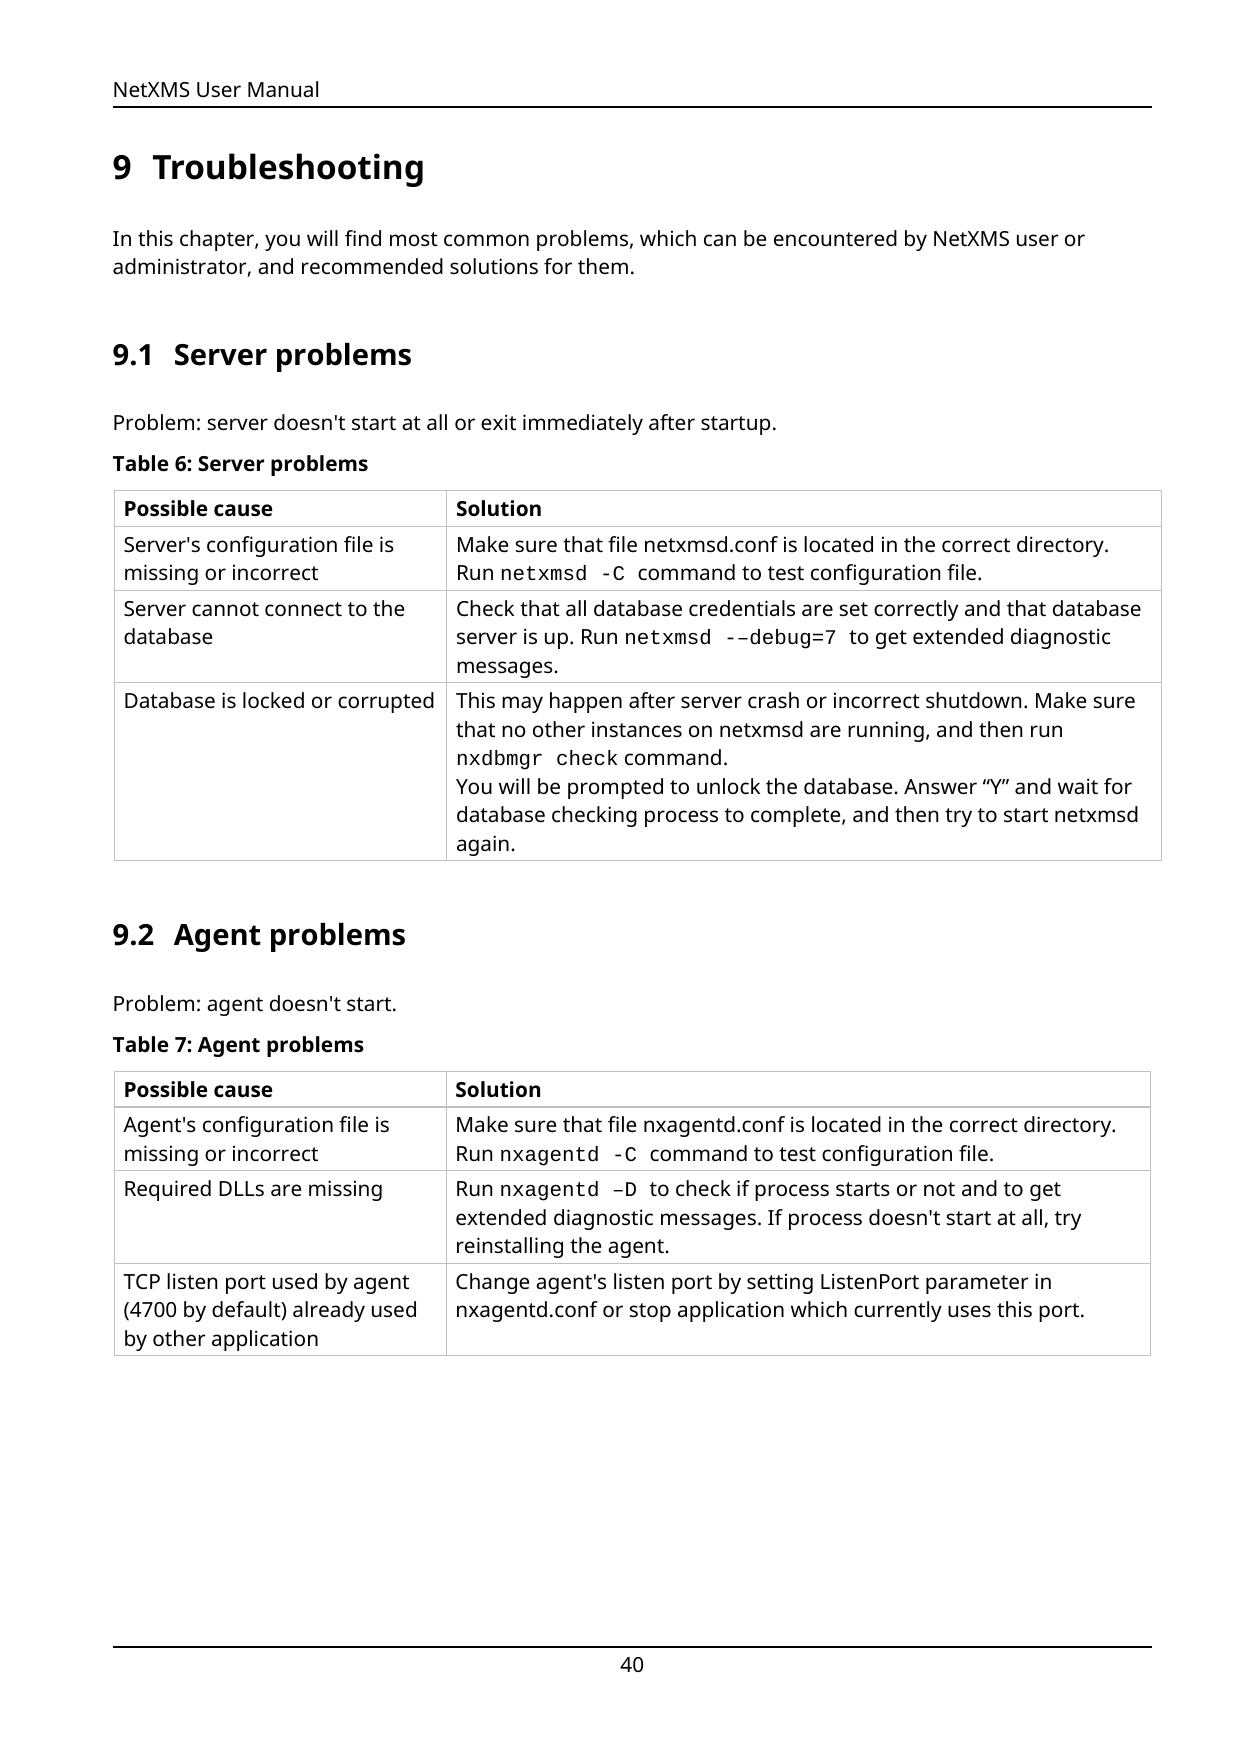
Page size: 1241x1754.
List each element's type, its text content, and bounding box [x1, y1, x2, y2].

table_cell This may happen after server crash or incorrect shutdown. Make sure that no other instances on netxmsd are running, and then run nxdbmgr check command. You will be prompted to unlock the database. Answer “Y” and wait for database checking process to complete, and then try to start netxmsd again. [447, 683, 1161, 860]
text Problem: server doesn't start at all or exit immediately after startup. [112, 408, 1152, 437]
table_header Possible cause [115, 491, 446, 526]
table_header Possible cause [115, 1072, 446, 1106]
subtitle Troubleshooting [112, 143, 1152, 189]
table_cell Run nxagentd –D to check if process starts or not and to get extended diagnostic messages. If process doesn't start at all, try reinstalling the agent. [447, 1171, 1150, 1263]
subtitle Server problems [112, 334, 1152, 374]
table_cell Make sure that file nxagentd.conf is located in the correct directory. Run nxagentd -C command to test configuration file. [447, 1108, 1150, 1170]
table_cell Make sure that file netxmsd.conf is located in the correct directory. Run netxmsd -C command to test configuration file. [447, 527, 1161, 590]
table_cell Server's configuration file is missing or incorrect [115, 527, 446, 590]
text Problem: agent doesn't start. [112, 989, 1152, 1017]
subtitle Agent problems [112, 914, 1152, 954]
text In this chapter, you will find most common problems, which can be encountered by NetXMS user or administrator, and recommended solutions for them. [112, 224, 1152, 281]
table_cell Required DLLs are missing [115, 1171, 446, 1263]
table_cell Agent's configuration file is missing or incorrect [115, 1108, 446, 1170]
table_cell Server cannot connect to the database [115, 591, 446, 682]
table_cell Check that all database credentials are set correctly and that database server is up. Run netxmsd -–debug=7 to get extended diagnostic messages. [447, 591, 1161, 682]
text Table 7: Agent problems [112, 1030, 1152, 1058]
table_header Solution [447, 491, 1161, 526]
table_cell TCP listen port used by agent (4700 by default) already used by other application [115, 1264, 446, 1355]
table_header Solution [447, 1072, 1150, 1106]
table_cell Database is locked or corrupted [115, 683, 446, 860]
text Table 6: Server problems [112, 449, 1152, 478]
table_cell Change agent's listen port by setting ListenPort parameter in nxagentd.conf or stop application which currently uses this port. [447, 1264, 1150, 1355]
